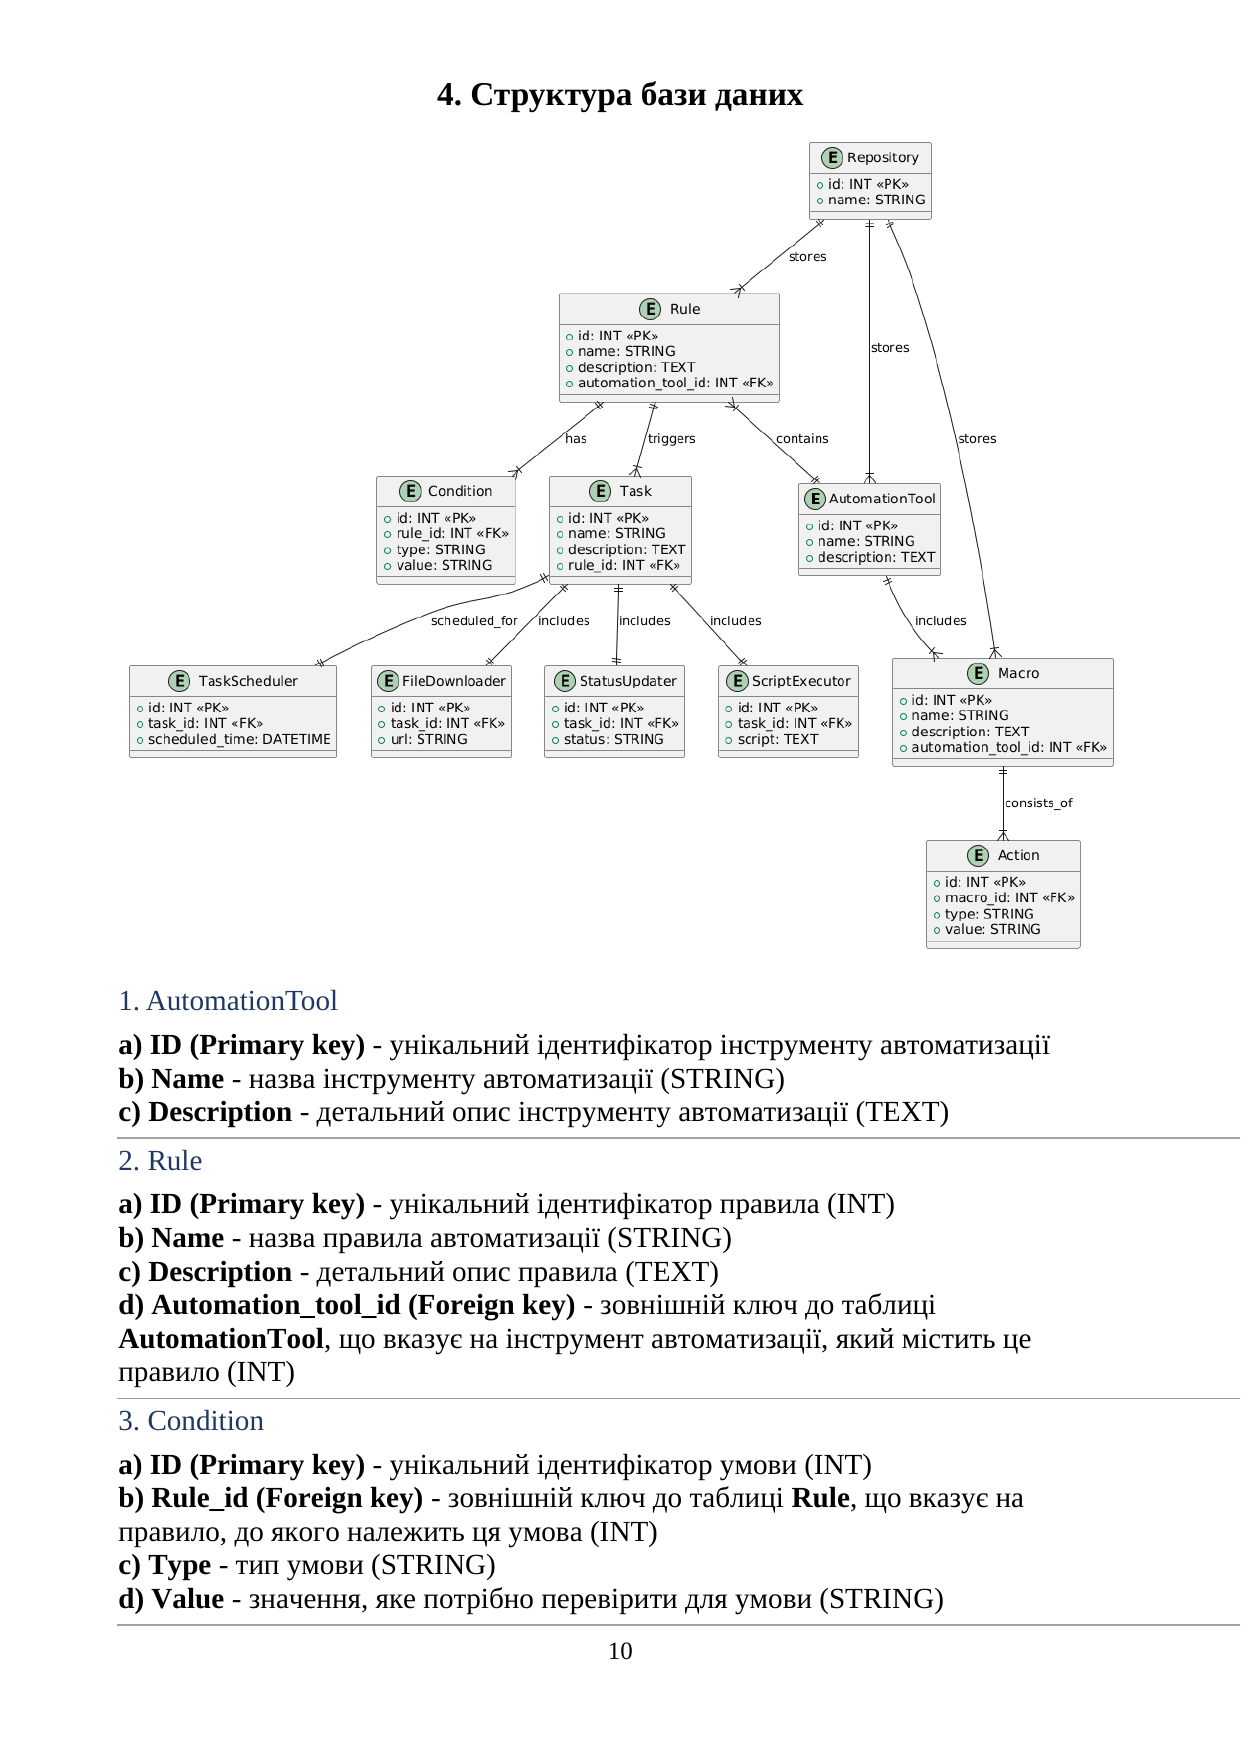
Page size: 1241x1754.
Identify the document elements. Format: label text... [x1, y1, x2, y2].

subtitle 2. Rule [118, 1143, 1122, 1176]
subtitle 1. AutomationTool [118, 983, 1122, 1017]
text a) ID (Primary key) - унікальний ідентифікатор правила (INT) b) Name - назва правила автоматизації (STRING) c) Description - детальний опис правила (TEXT) d) Automation_tool_id (Foreign key) - зовнішній ключ до таблиці AutomationTool, що вказує на інструмент автоматизації, який містить це правило (INT) [118, 1187, 1122, 1388]
subtitle 3. Condition [118, 1403, 1122, 1436]
subtitle 4. Структура бази даних [118, 74, 1122, 112]
text a) ID (Primary key) - унікальний ідентифікатор умови (INT) b) Rule_id (Foreign key) - зовнішній ключ до таблиці Rule, що вказує на правило, до якого належить ця умова (INT) c) Type - тип умови (STRING) d) Value - значення, яке потрібно перевірити для умови (STRING) [118, 1447, 1122, 1614]
text a) ID (Primary key) - унікальний ідентифікатор інструменту автоматизації b) Name - назва інструменту автоматизації (STRING) c) Description - детальний опис інструменту автоматизації (TEXT) [118, 1027, 1122, 1128]
